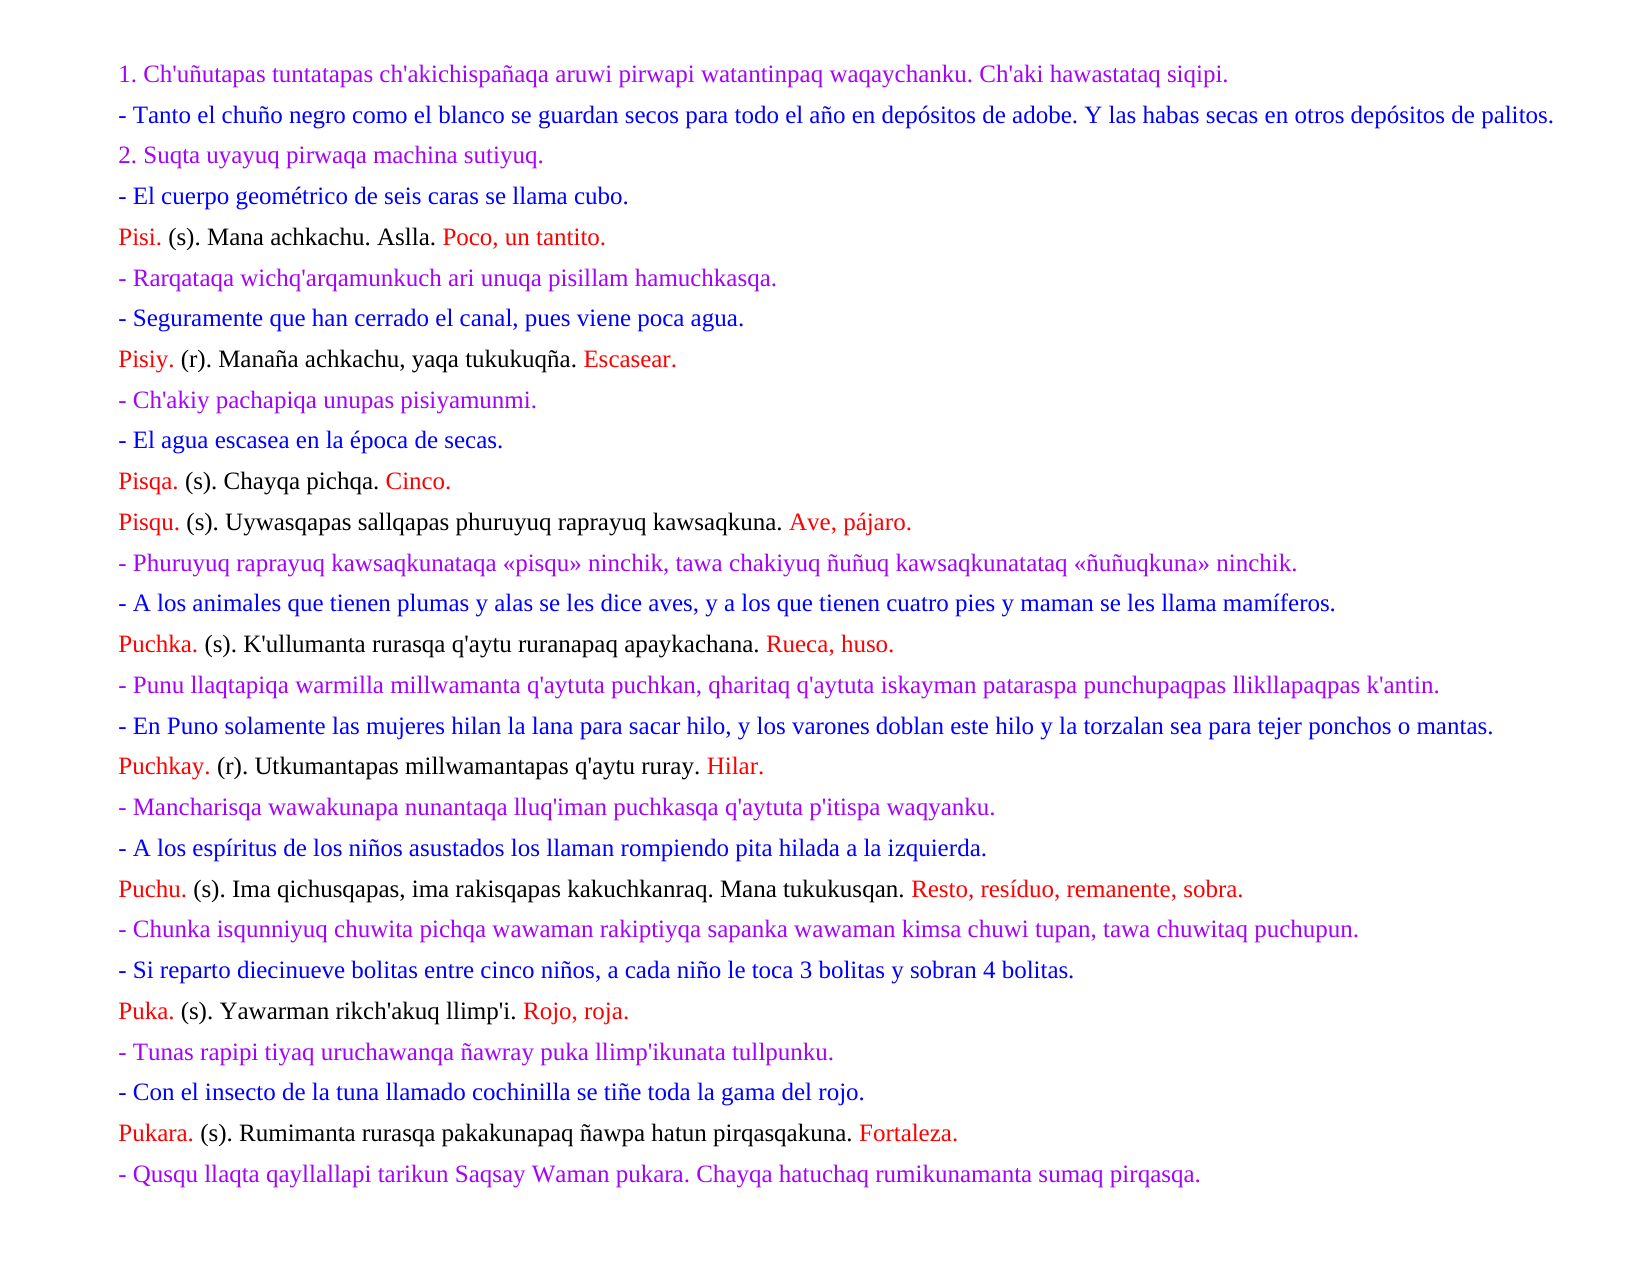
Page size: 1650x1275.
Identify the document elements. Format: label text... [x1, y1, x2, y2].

text Pisi. (s). Mana achkachu. Aslla. Poco, un tantito. [118, 222, 1591, 251]
text - Ch'akiy pachapiqa unupas pisiyamunmi. [118, 385, 1591, 414]
text - Rarqataqa wichq'arqamunkuch ari unuqa pisillam hamuchkasqa. [118, 263, 1591, 291]
text - A los animales que tienen plumas y alas se les dice aves, y a los que tienen cuatro pies y maman se les llama mamíferos. [118, 588, 1591, 617]
text - En Puno solamente las mujeres hilan la lana para sacar hilo, y los varones doblan este hilo y la torzalan sea para tejer ponchos o mantas. [118, 711, 1591, 739]
text - Punu llaqtapiqa warmilla millwamanta q'aytuta puchkan, qharitaq q'aytuta iskayman pataraspa punchupaqpas llikllapaqpas k'antin. [118, 670, 1591, 699]
text - Mancharisqa wawakunapa nunantaqa lluq'iman puchkasqa q'aytuta p'itispa waqyanku. [118, 792, 1591, 821]
text Puchu. (s). Ima qichusqapas, ima rakisqapas kakuchkanraq. Mana tukukusqan. Resto, resíduo, remanente, sobra. [118, 874, 1591, 902]
text - Chunka isqunniyuq chuwita pichqa wawaman rakiptiyqa sapanka wawaman kimsa chuwi tupan, tawa chuwitaq puchupun. [118, 914, 1591, 943]
text - A los espíritus de los niños asustados los llaman rompiendo pita hilada a la izquierda. [118, 833, 1591, 862]
text - Phuruyuq raprayuq kawsaqkunataqa «pisqu» ninchik, tawa chakiyuq ñuñuq kawsaqkunatataq «ñuñuqkuna» ninchik. [118, 548, 1591, 577]
text - Si reparto diecinueve bolitas entre cinco niños, a cada niño le toca 3 bolitas y sobran 4 bolitas. [118, 955, 1591, 984]
text Pisqu. (s). Uywasqapas sallqapas phuruyuq raprayuq kawsaqkuna. Ave, pájaro. [118, 507, 1591, 536]
text - Tunas rapipi tiyaq uruchawanqa ñawray puka llimp'ikunata tullpunku. [118, 1037, 1591, 1065]
text Pisqa. (s). Chayqa pichqa. Cinco. [118, 466, 1591, 495]
text 2. Suqta uyayuq pirwaqa machina sutiyuq. [118, 141, 1591, 169]
text Puchkay. (r). Utkumantapas millwamantapas q'aytu ruray. Hilar. [118, 751, 1591, 780]
text - El cuerpo geométrico de seis caras se llama cubo. [118, 181, 1591, 210]
text - Tanto el chuño negro como el blanco se guardan secos para todo el año en depósitos de adobe. Y las habas secas en otros depósitos de palitos. [118, 100, 1591, 128]
text - El agua escasea en la época de secas. [118, 426, 1591, 454]
text - Con el insecto de la tuna llamado cochinilla se tiñe toda la gama del rojo. [118, 1077, 1591, 1106]
text Puchka. (s). K'ullumanta rurasqa q'aytu ruranapaq apaykachana. Rueca, huso. [118, 629, 1591, 658]
text - Qusqu llaqta qayllallapi tarikun Saqsay Waman pukara. Chayqa hatuchaq rumikunamanta sumaq pirqasqa. [118, 1159, 1591, 1187]
text 1. Ch'uñutapas tuntatapas ch'akichispañaqa aruwi pirwapi watantinpaq waqaychanku. Ch'aki hawastataq siqipi. [118, 59, 1591, 88]
text - Seguramente que han cerrado el canal, pues viene poca agua. [118, 303, 1591, 332]
text Pisiy. (r). Manaña achkachu, yaqa tukukuqña. Escasear. [118, 344, 1591, 373]
text Pukara. (s). Rumimanta rurasqa pakakunapaq ñawpa hatun pirqasqakuna. Fortaleza. [118, 1118, 1591, 1147]
text Puka. (s). Yawarman rikch'akuq llimp'i. Rojo, roja. [118, 996, 1591, 1024]
